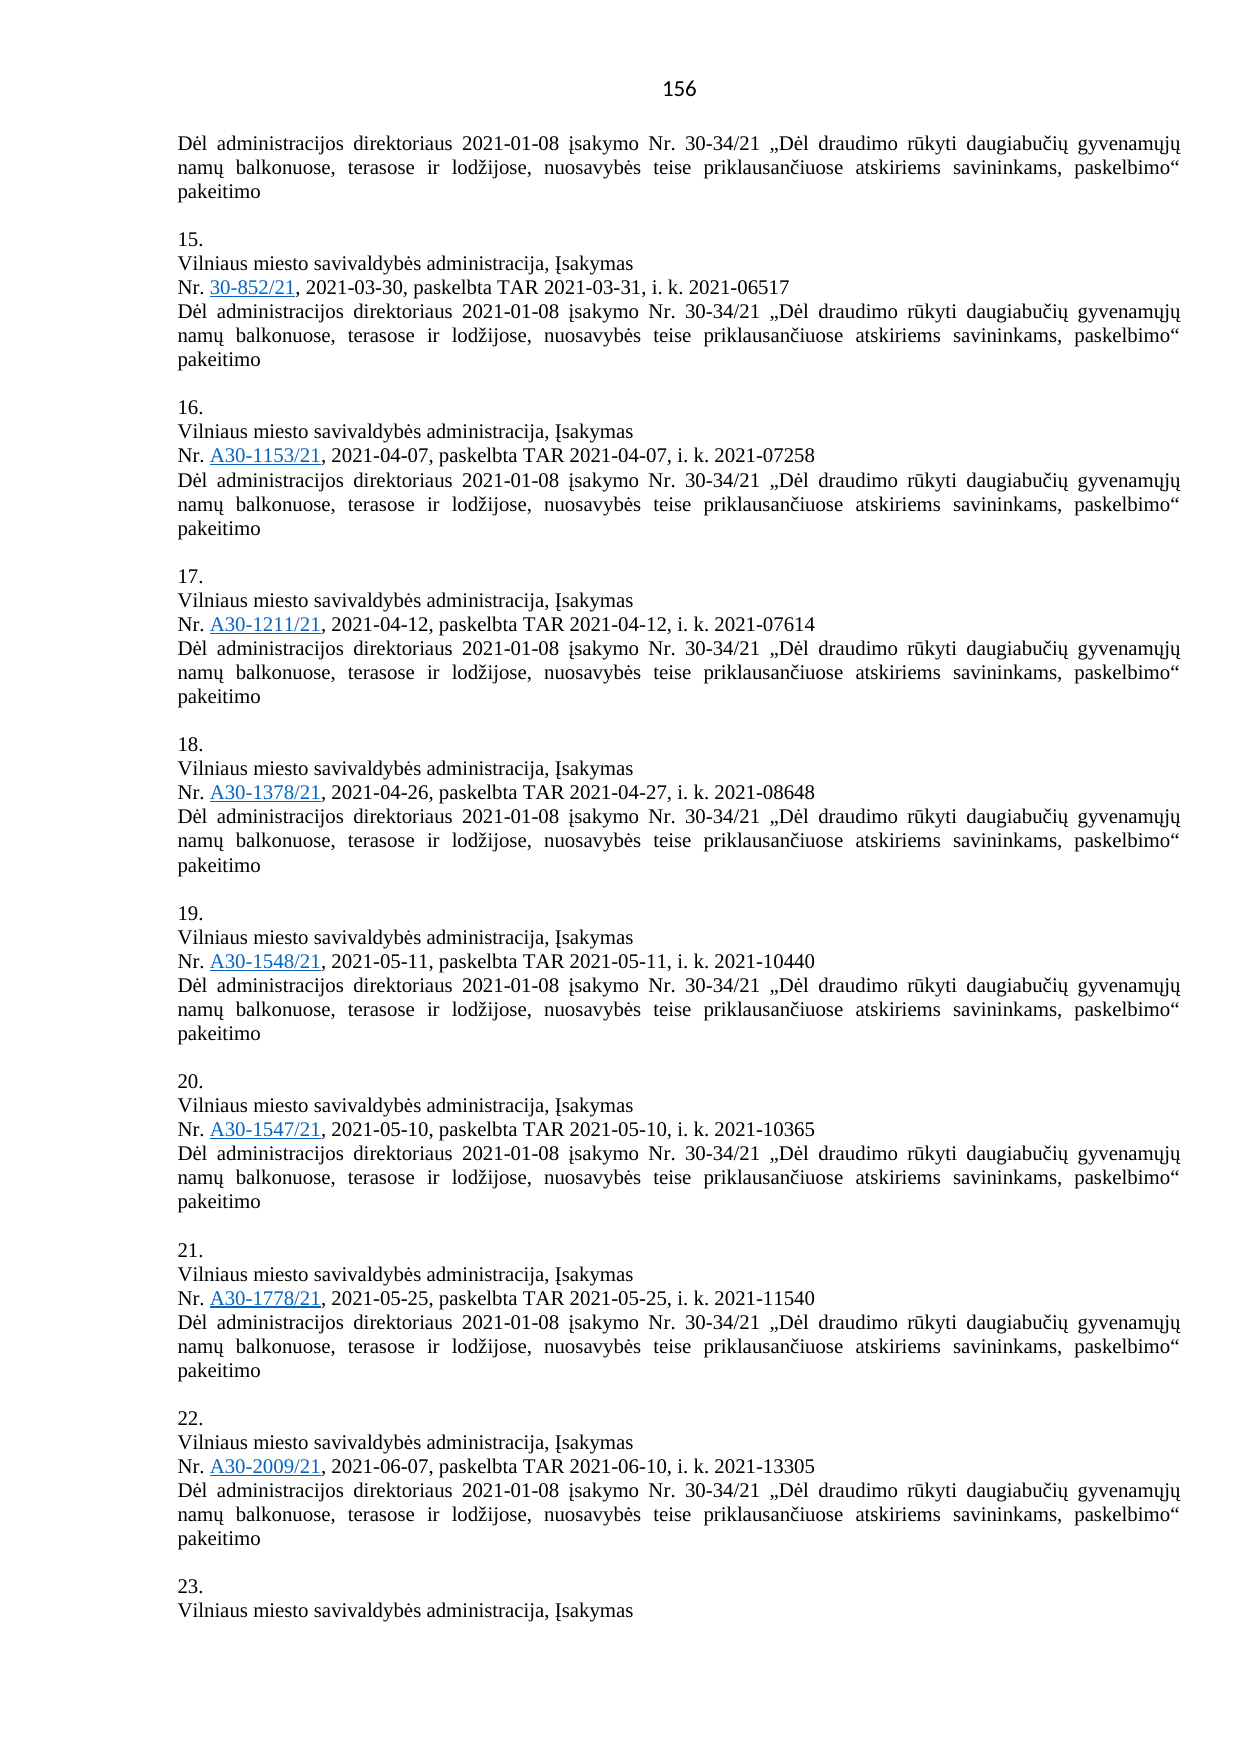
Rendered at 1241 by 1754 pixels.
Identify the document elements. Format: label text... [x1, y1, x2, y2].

text Dėl administracijos direktoriaus 2021-01-08 įsakymo Nr. 30-34/21 „Dėl draudimo rūkyti daugiabučių gyvenamųjų namų balkonuose, terasose ir lodžijose, nuosavybės teise priklausančiuose atskiriems savininkams, paskelbimo“ pakeitimo [177, 131, 1181, 203]
text Dėl administracijos direktoriaus 2021-01-08 įsakymo Nr. 30-34/21 „Dėl draudimo rūkyti daugiabučių gyvenamųjų namų balkonuose, terasose ir lodžijose, nuosavybės teise priklausančiuose atskiriems savininkams, paskelbimo“ pakeitimo [177, 467, 1181, 540]
text 18. [177, 732, 1181, 756]
text Dėl administracijos direktoriaus 2021-01-08 įsakymo Nr. 30-34/21 „Dėl draudimo rūkyti daugiabučių gyvenamųjų namų balkonuose, terasose ir lodžijose, nuosavybės teise priklausančiuose atskiriems savininkams, paskelbimo“ pakeitimo [177, 804, 1181, 877]
text Dėl administracijos direktoriaus 2021-01-08 įsakymo Nr. 30-34/21 „Dėl draudimo rūkyti daugiabučių gyvenamųjų namų balkonuose, terasose ir lodžijose, nuosavybės teise priklausančiuose atskiriems savininkams, paskelbimo“ pakeitimo [177, 636, 1181, 708]
text Dėl administracijos direktoriaus 2021-01-08 įsakymo Nr. 30-34/21 „Dėl draudimo rūkyti daugiabučių gyvenamųjų namų balkonuose, terasose ir lodžijose, nuosavybės teise priklausančiuose atskiriems savininkams, paskelbimo“ pakeitimo [177, 299, 1181, 371]
text Vilniaus miesto savivaldybės administracija, Įsakymas [177, 1598, 1181, 1622]
text Nr. A30-1547/21, 2021-05-10, paskelbta TAR 2021-05-10, i. k. 2021-10365 [177, 1117, 1181, 1141]
text Vilniaus miesto savivaldybės administracija, Įsakymas [177, 756, 1181, 780]
text Dėl administracijos direktoriaus 2021-01-08 įsakymo Nr. 30-34/21 „Dėl draudimo rūkyti daugiabučių gyvenamųjų namų balkonuose, terasose ir lodžijose, nuosavybės teise priklausančiuose atskiriems savininkams, paskelbimo“ pakeitimo [177, 973, 1181, 1045]
text Vilniaus miesto savivaldybės administracija, Įsakymas [177, 251, 1181, 275]
text Vilniaus miesto savivaldybės administracija, Įsakymas [177, 1093, 1181, 1117]
text 23. [177, 1574, 1181, 1598]
text 22. [177, 1406, 1181, 1430]
text Nr. A30-2009/21, 2021-06-07, paskelbta TAR 2021-06-10, i. k. 2021-13305 [177, 1454, 1181, 1478]
text Vilniaus miesto savivaldybės administracija, Įsakymas [177, 1262, 1181, 1286]
text Nr. A30-1153/21, 2021-04-07, paskelbta TAR 2021-04-07, i. k. 2021-07258 [177, 443, 1181, 467]
text Nr. A30-1548/21, 2021-05-11, paskelbta TAR 2021-05-11, i. k. 2021-10440 [177, 949, 1181, 973]
text Nr. A30-1378/21, 2021-04-26, paskelbta TAR 2021-04-27, i. k. 2021-08648 [177, 780, 1181, 804]
text 15. [177, 227, 1181, 251]
text Vilniaus miesto savivaldybės administracija, Įsakymas [177, 1430, 1181, 1454]
text 17. [177, 564, 1181, 588]
text Nr. A30-1778/21, 2021-05-25, paskelbta TAR 2021-05-25, i. k. 2021-11540 [177, 1286, 1181, 1310]
text Vilniaus miesto savivaldybės administracija, Įsakymas [177, 588, 1181, 612]
text Vilniaus miesto savivaldybės administracija, Įsakymas [177, 925, 1181, 949]
text Dėl administracijos direktoriaus 2021-01-08 įsakymo Nr. 30-34/21 „Dėl draudimo rūkyti daugiabučių gyvenamųjų namų balkonuose, terasose ir lodžijose, nuosavybės teise priklausančiuose atskiriems savininkams, paskelbimo“ pakeitimo [177, 1478, 1181, 1550]
text Dėl administracijos direktoriaus 2021-01-08 įsakymo Nr. 30-34/21 „Dėl draudimo rūkyti daugiabučių gyvenamųjų namų balkonuose, terasose ir lodžijose, nuosavybės teise priklausančiuose atskiriems savininkams, paskelbimo“ pakeitimo [177, 1141, 1181, 1213]
text 20. [177, 1069, 1181, 1093]
text 19. [177, 901, 1181, 925]
text 16. [177, 395, 1181, 419]
text Nr. A30-1211/21, 2021-04-12, paskelbta TAR 2021-04-12, i. k. 2021-07614 [177, 612, 1181, 636]
text Nr. 30-852/21, 2021-03-30, paskelbta TAR 2021-03-31, i. k. 2021-06517 [177, 275, 1181, 299]
text 21. [177, 1237, 1181, 1262]
text Dėl administracijos direktoriaus 2021-01-08 įsakymo Nr. 30-34/21 „Dėl draudimo rūkyti daugiabučių gyvenamųjų namų balkonuose, terasose ir lodžijose, nuosavybės teise priklausančiuose atskiriems savininkams, paskelbimo“ pakeitimo [177, 1310, 1181, 1382]
text Vilniaus miesto savivaldybės administracija, Įsakymas [177, 419, 1181, 443]
